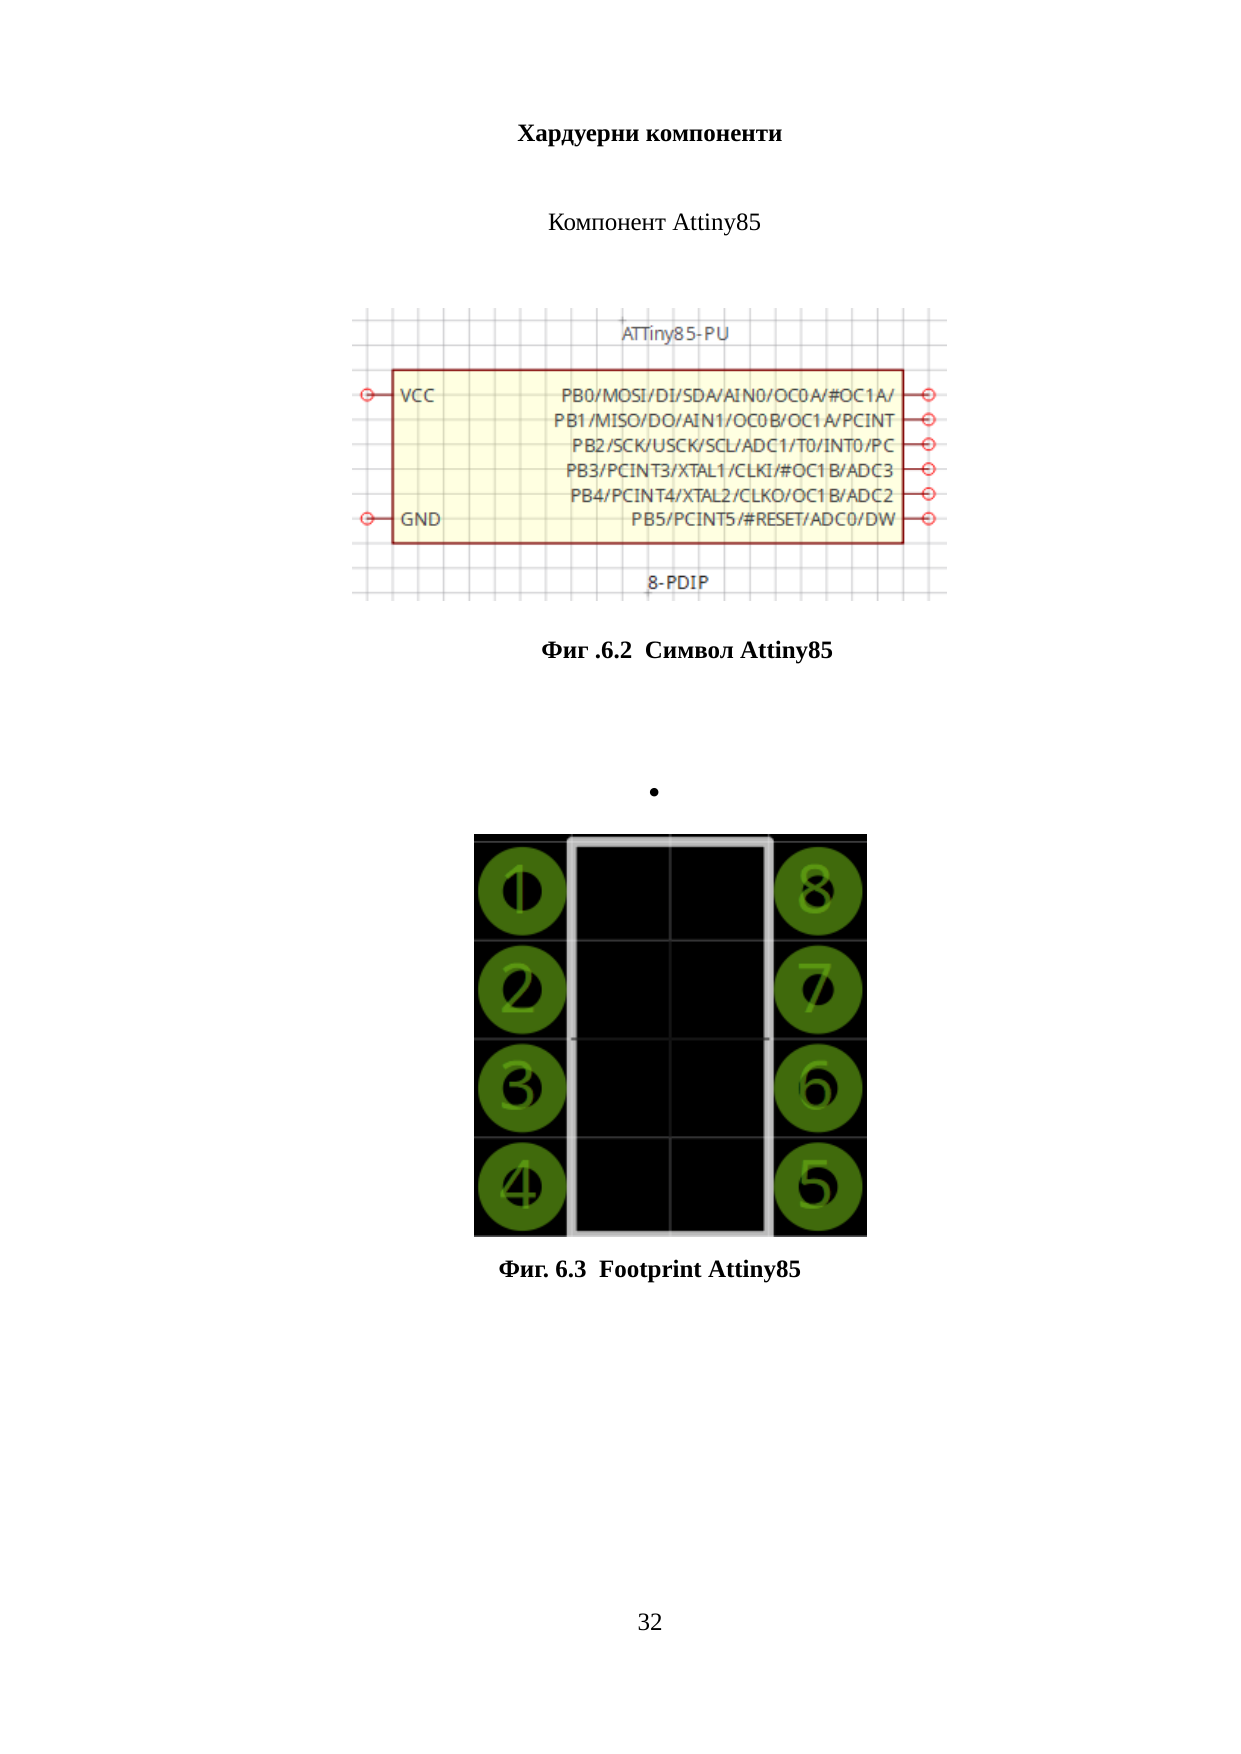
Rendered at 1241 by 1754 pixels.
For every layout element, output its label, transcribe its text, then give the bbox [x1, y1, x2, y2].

text Фиг. 6.3 Footprint Attiny85 [148, 1254, 1152, 1283]
picture [352, 308, 947, 601]
subtitle Хардуерни компоненти [148, 118, 1152, 147]
text Фиг .6.2 Символ Attiny85 [223, 635, 1152, 664]
picture [474, 834, 867, 1237]
text Компонент Attiny85 [157, 207, 1152, 236]
